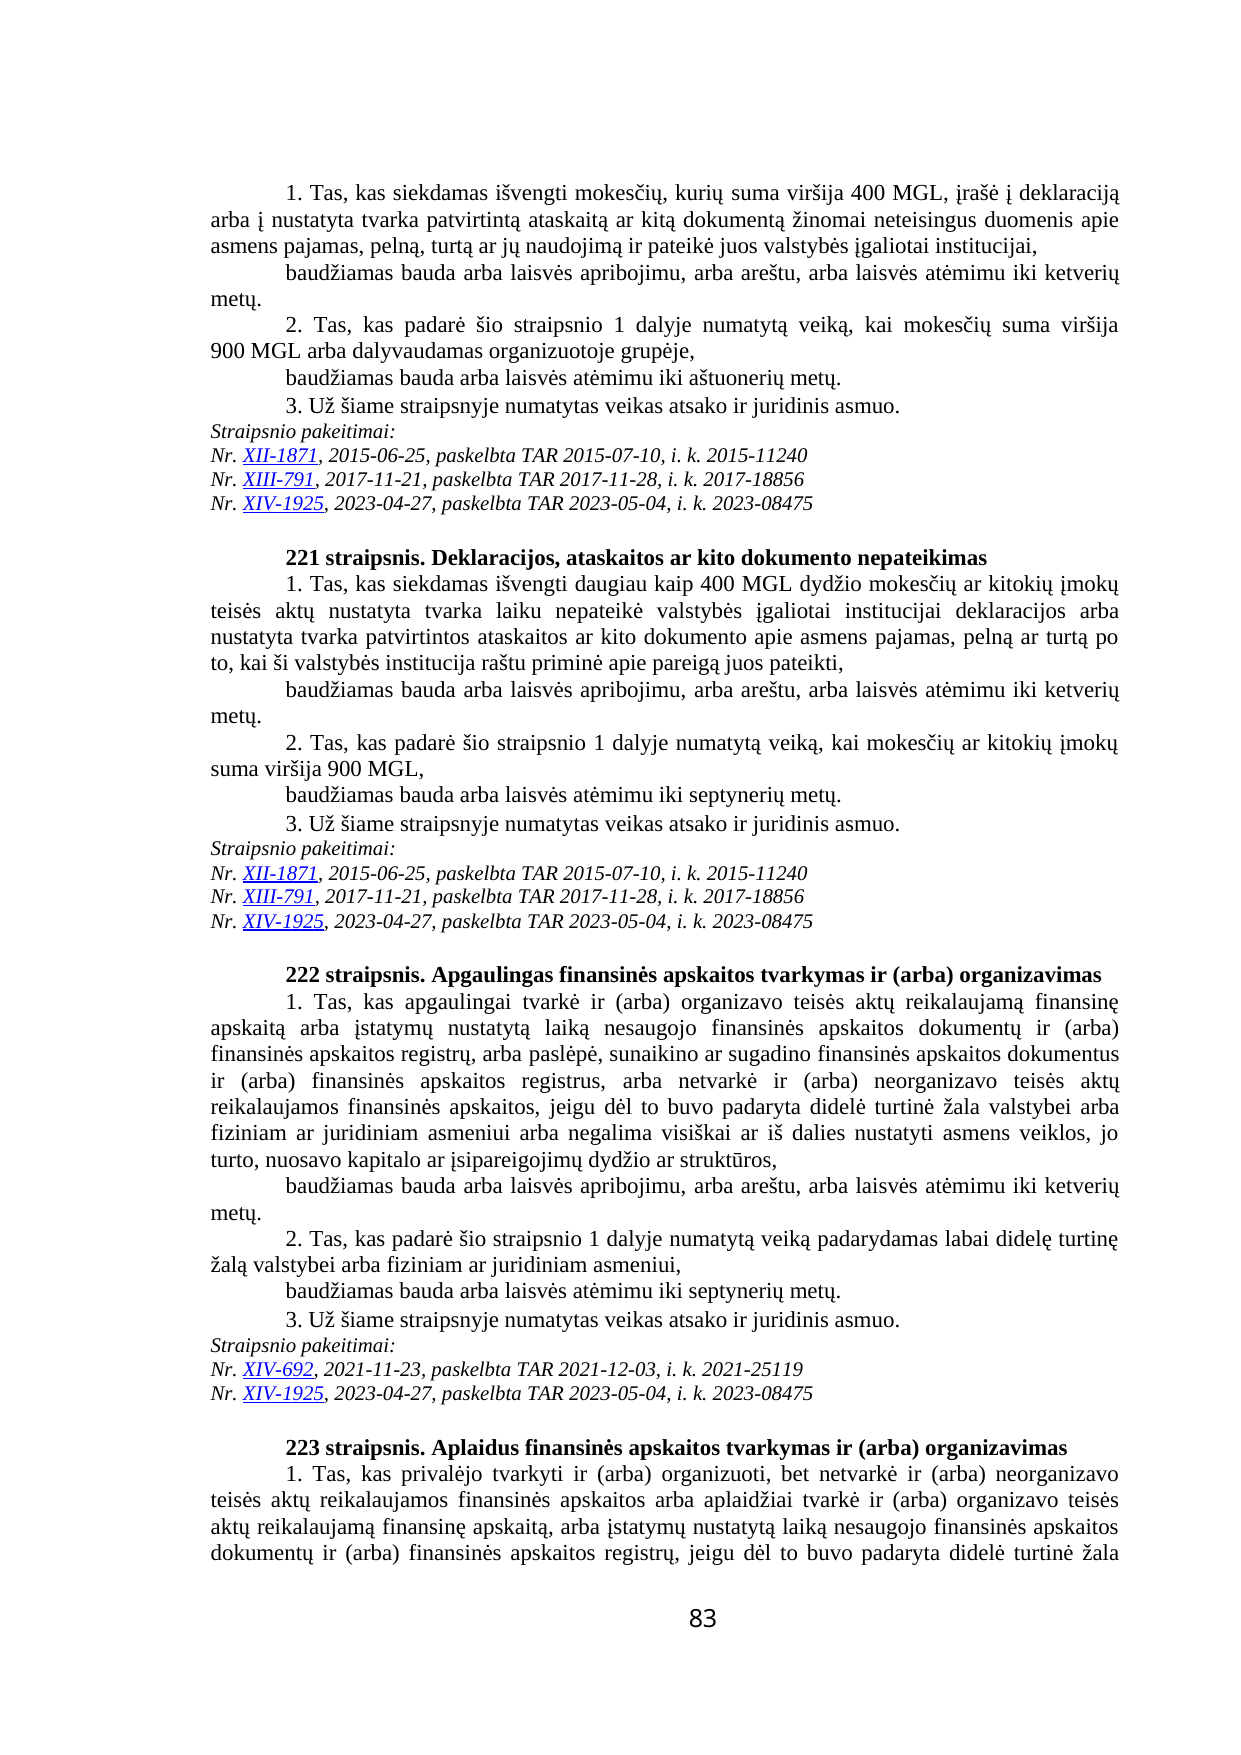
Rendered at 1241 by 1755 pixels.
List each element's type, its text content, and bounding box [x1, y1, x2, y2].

text baudžiamas bauda arba laisvės atėmimu iki aštuonerių metų. [210, 364, 1120, 390]
text 1. Tas, kas apgaulingai tvarkė ir (arba) organizavo teisės aktų reikalaujamą finansinę apskaitą arba įstatymų nustatytą laiką nesaugojo finansinės apskaitos dokumentų ir (arba) finansinės apskaitos registrų, arba paslėpė, sunaikino ar sugadino finansinės apskaitos dokumentus ir (arba) finansinės apskaitos registrus, arba netvarkė ir (arba) neorganizavo teisės aktų reikalaujamos finansinės apskaitos, jeigu dėl to buvo padaryta didelė turtinė žala valstybei arba fiziniam ar juridiniam asmeniui arba negalima visiškai ar iš dalies nustatyti asmens veiklos, jo turto, nuosavo kapitalo ar įsipareigojimų dydžio ar struktūros, [210, 988, 1120, 1172]
text Nr. XIV-1925, 2023-04-27, paskelbta TAR 2023-05-04, i. k. 2023-08475 [210, 908, 1120, 933]
text 1. Tas, kas privalėjo tvarkyti ir (arba) organizuoti, bet netvarkė ir (arba) neorganizavo teisės aktų reikalaujamos finansinės apskaitos arba aplaidžiai tvarkė ir (arba) organizavo teisės aktų reikalaujamą finansinę apskaitą, arba įstatymų nustatytą laiką nesaugojo finansinės apskaitos dokumentų ir (arba) finansinės apskaitos registrų, jeigu dėl to buvo padaryta didelė turtinė žala [210, 1460, 1120, 1565]
text 2. Tas, kas padarė šio straipsnio 1 dalyje numatytą veiką padarydamas labai didelę turtinę žalą valstybei arba fiziniam ar juridiniam asmeniui, [210, 1225, 1120, 1278]
text 2. Tas, kas padarė šio straipsnio 1 dalyje numatytą veiką, kai mokesčių suma viršija 900 MGL arba dalyvaudamas organizuotoje grupėje, [210, 311, 1120, 364]
text baudžiamas bauda arba laisvės atėmimu iki septynerių metų. [210, 781, 1120, 808]
text 222 straipsnis. Apgaulingas finansinės apskaitos tvarkymas ir (arba) organizavimas [210, 961, 1120, 988]
text Nr. XII-1871, 2015-06-25, paskelbta TAR 2015-07-10, i. k. 2015-11240 [210, 443, 1120, 467]
text Straipsnio pakeitimai: [210, 419, 1120, 443]
text 3. Už šiame straipsnyje numatytas veikas atsako ir juridinis asmuo. [210, 390, 1120, 419]
text Nr. XII-1871, 2015-06-25, paskelbta TAR 2015-07-10, i. k. 2015-11240 [210, 860, 1120, 884]
text Nr. XIV-1925, 2023-04-27, paskelbta TAR 2023-05-04, i. k. 2023-08475 [210, 491, 1120, 515]
text Nr. XIV-1925, 2023-04-27, paskelbta TAR 2023-05-04, i. k. 2023-08475 [210, 1381, 1120, 1405]
text 1. Tas, kas siekdamas išvengti daugiau kaip 400 MGL dydžio mokesčių ar kitokių įmokų teisės aktų nustatyta tvarka laiku nepateikė valstybės įgaliotai institucijai deklaracijos arba nustatyta tvarka patvirtintos ataskaitos ar kito dokumento apie asmens pajamas, pelną ar turtą po to, kai ši valstybės institucija raštu priminė apie pareigą juos pateikti, [210, 570, 1120, 676]
text Straipsnio pakeitimai: [210, 836, 1120, 860]
text Nr. XIII-791, 2017-11-21, paskelbta TAR 2017-11-28, i. k. 2017-18856 [210, 467, 1120, 491]
text Nr. XIV-692, 2021-11-23, paskelbta TAR 2021-12-03, i. k. 2021-25119 [210, 1357, 1120, 1381]
text 2. Tas, kas padarė šio straipsnio 1 dalyje numatytą veiką, kai mokesčių ar kitokių įmokų suma viršija 900 MGL, [210, 728, 1120, 781]
text 3. Už šiame straipsnyje numatytas veikas atsako ir juridinis asmuo. [210, 808, 1120, 836]
text 1. Tas, kas siekdamas išvengti mokesčių, kurių suma viršija 400 MGL, įrašė į deklaraciją arba į nustatyta tvarka patvirtintą ataskaitą ar kitą dokumentą žinomai neteisingus duomenis apie asmens pajamas, pelną, turtą ar jų naudojimą ir pateikė juos valstybės įgaliotai institucijai, [210, 179, 1120, 258]
text Nr. XIII-791, 2017-11-21, paskelbta TAR 2017-11-28, i. k. 2017-18856 [210, 884, 1120, 908]
text 221 straipsnis. Deklaracijos, ataskaitos ar kito dokumento nepateikimas [210, 544, 1120, 570]
text baudžiamas bauda arba laisvės apribojimu, arba areštu, arba laisvės atėmimu iki ketverių metų. [210, 1172, 1120, 1225]
text baudžiamas bauda arba laisvės apribojimu, arba areštu, arba laisvės atėmimu iki ketverių metų. [210, 676, 1120, 728]
text baudžiamas bauda arba laisvės apribojimu, arba areštu, arba laisvės atėmimu iki ketverių metų. [210, 258, 1120, 311]
text 223 straipsnis. Aplaidus finansinės apskaitos tvarkymas ir (arba) organizavimas [210, 1434, 1120, 1460]
text 3. Už šiame straipsnyje numatytas veikas atsako ir juridinis asmuo. [210, 1304, 1120, 1333]
text Straipsnio pakeitimai: [210, 1333, 1120, 1357]
text baudžiamas bauda arba laisvės atėmimu iki septynerių metų. [210, 1278, 1120, 1304]
